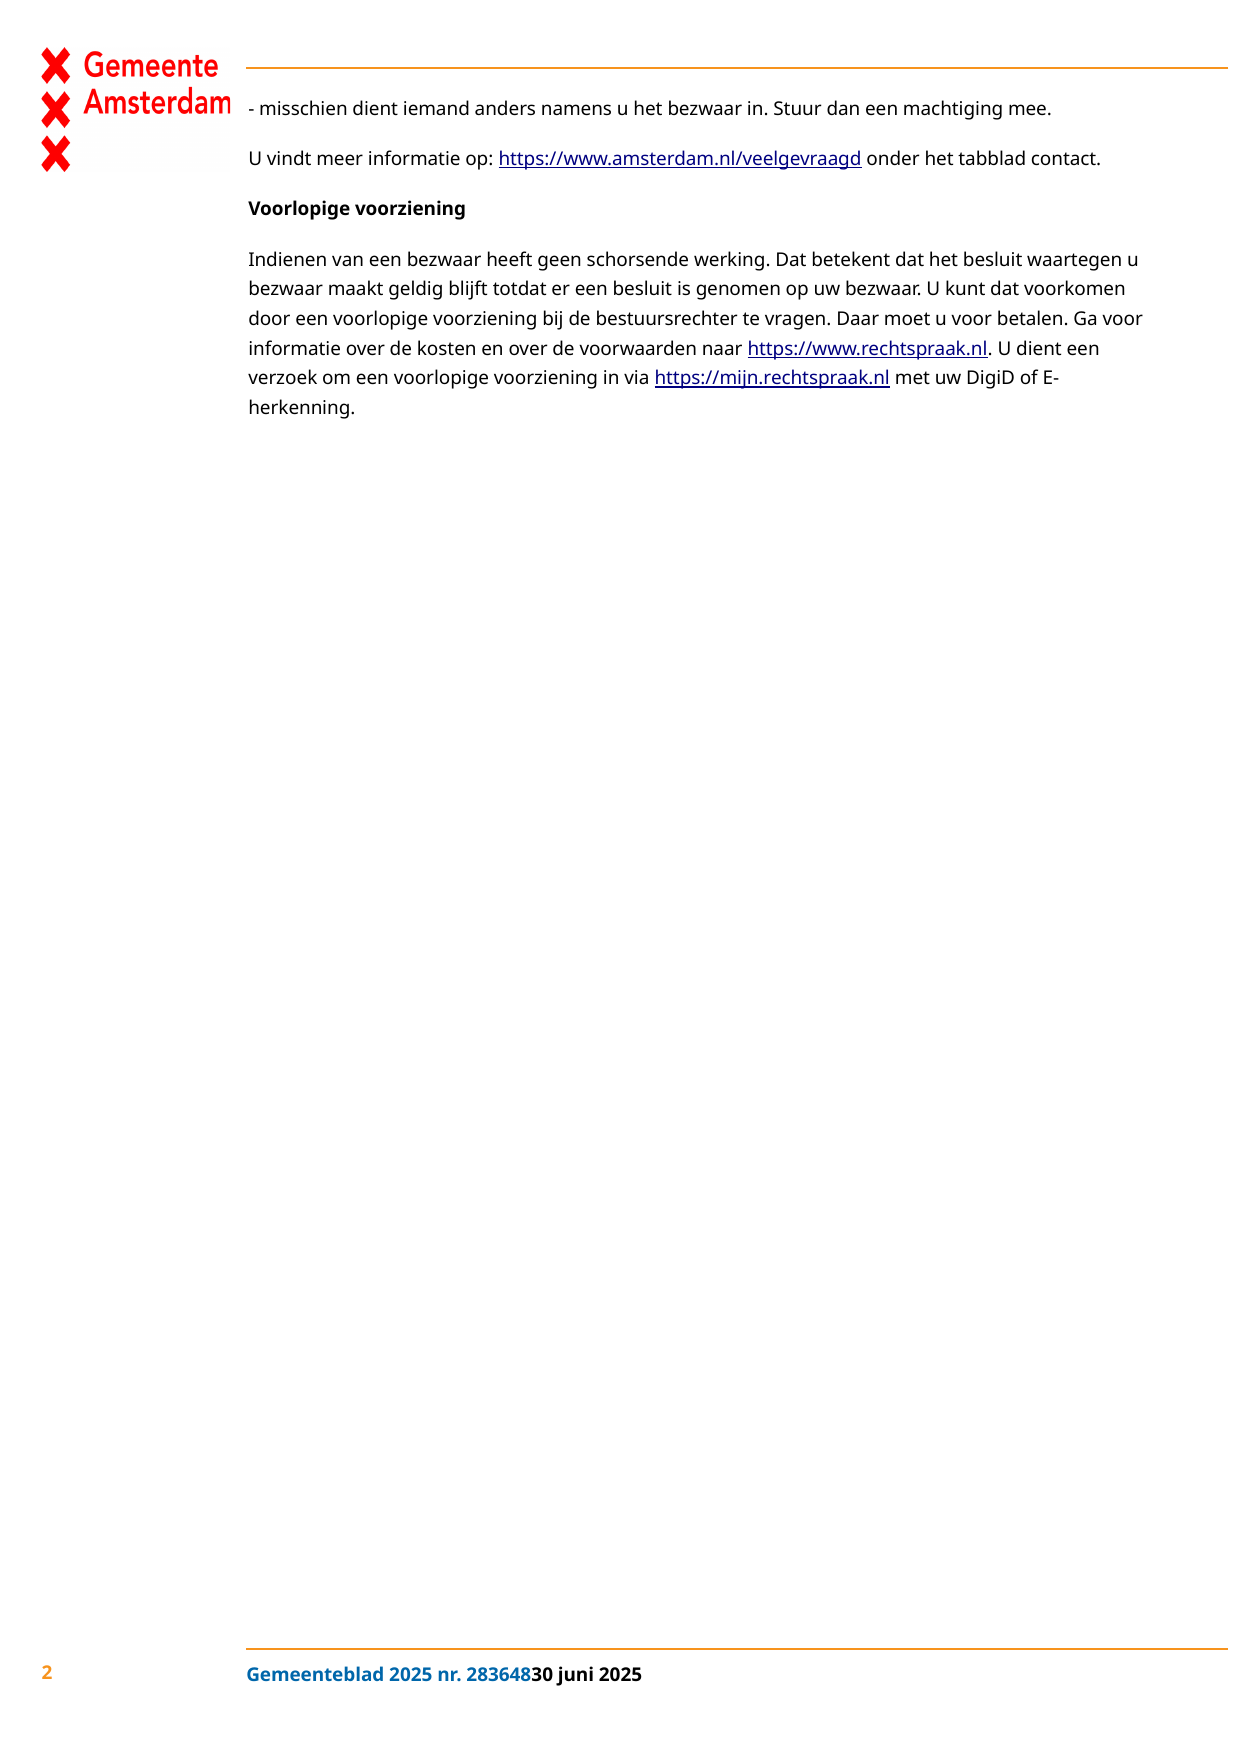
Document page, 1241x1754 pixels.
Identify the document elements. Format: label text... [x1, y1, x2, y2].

picture [41, 47, 231, 172]
text Indienen van een bezwaar heeft geen schorsende werking. Dat betekent dat het besluit waartegen u bezwaar maakt geldig blijft totdat er een besluit is genomen op uw bezwaar. U kunt dat voorkomen door een voorlopige voorziening bij de bestuursrechter te vragen. Daar moet u voor betalen. Ga voor informatie over de kosten en over de voorwaarden naar https://www.rechtspraak.nl. U dient een verzoek om een voorlopige voorziening in via https://mijn.rechtspraak.nl met uw DigiD of E-herkenning. [248, 246, 1152, 420]
text - misschien dient iemand anders namens u het bezwaar in. Stuur dan een machtiging mee. [248, 95, 1152, 121]
text U vindt meer informatie op: https://www.amsterdam.nl/veelgevraagd onder het tabblad contact. [248, 145, 1152, 171]
text Voorlopige voorziening [248, 196, 1152, 221]
